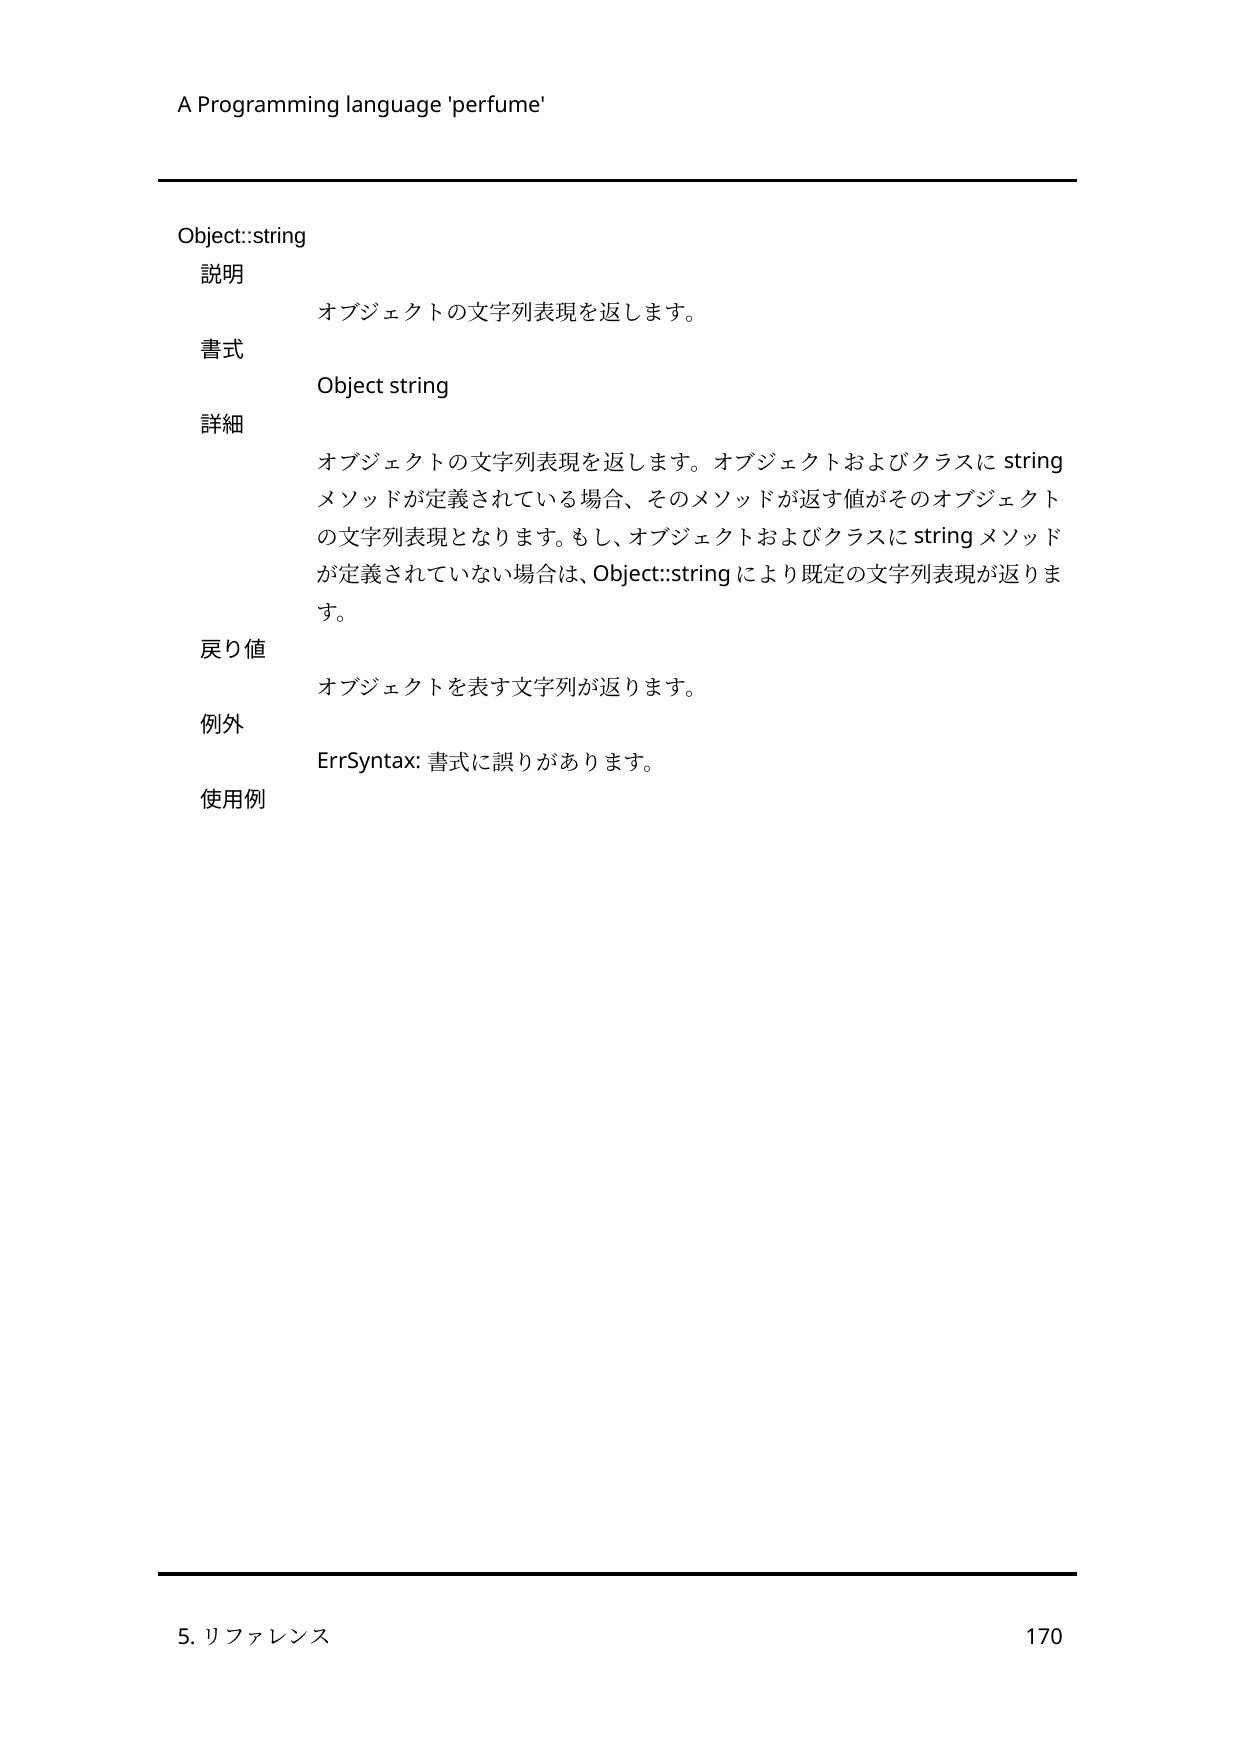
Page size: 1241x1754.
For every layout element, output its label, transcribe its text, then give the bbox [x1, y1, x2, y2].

table_cell 詳細 [200, 404, 317, 629]
table_cell 戻り値 [200, 629, 317, 704]
table_header 説明 [200, 254, 317, 329]
table_cell 例外 [200, 704, 317, 779]
table_cell [317, 779, 1063, 854]
table_cell 書式 [200, 329, 317, 404]
table_header オブジェクトの文字列表現を返します。 [317, 254, 1063, 329]
table_cell 使用例 [200, 779, 317, 854]
subtitle Object::string [177, 217, 1063, 254]
table_cell オブジェクトを表す文字列が返ります。 [317, 629, 1063, 704]
table_cell Object string [317, 329, 1063, 404]
table_cell オブジェクトの文字列表現を返します。オブジェクトおよびクラスにstringメソッドが定義されている場合、そのメソッドが返す値がそのオブジェクトの文字列表現となります。もし、オブジェクトおよびクラスにstringメソッドが定義されていない場合は、Object::stringにより既定の文字列表現が返ります。 [317, 404, 1063, 629]
table_cell ErrSyntax: 書式に誤りがあります。 [317, 704, 1063, 779]
